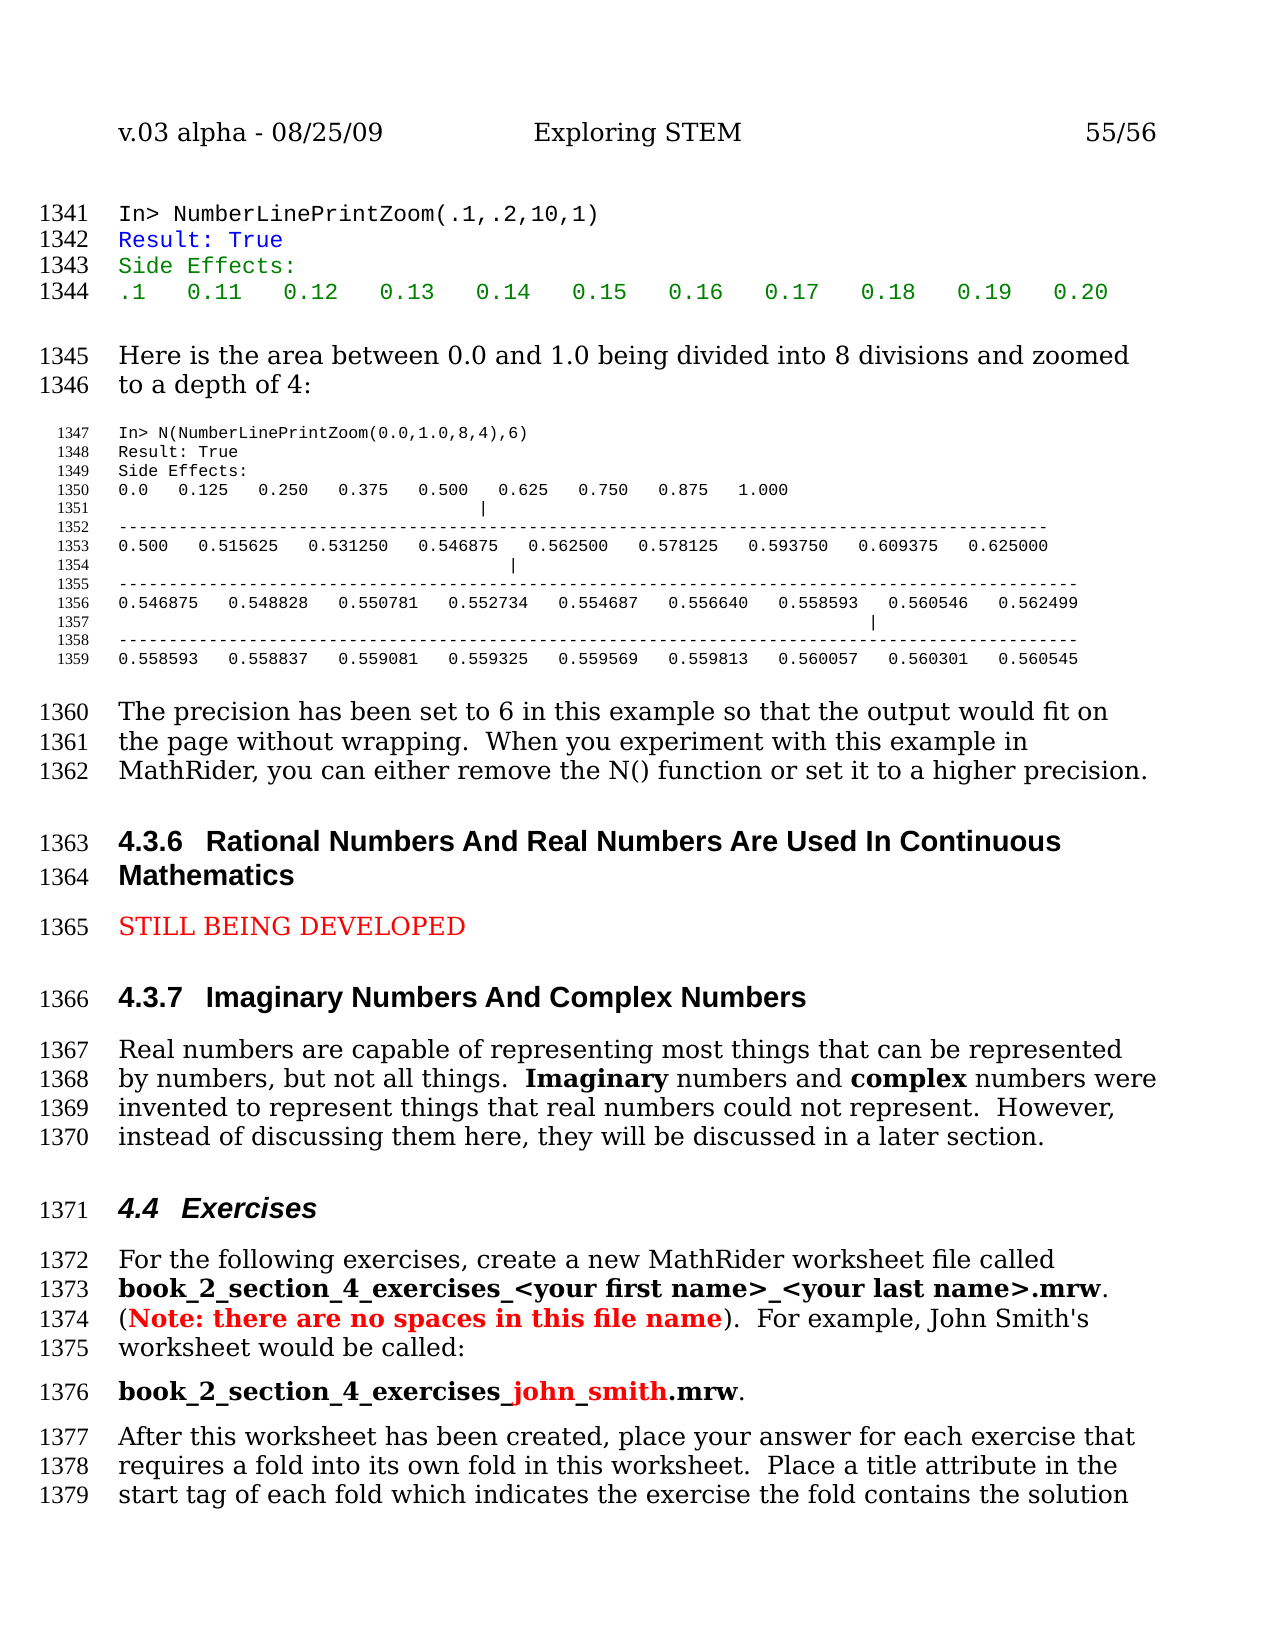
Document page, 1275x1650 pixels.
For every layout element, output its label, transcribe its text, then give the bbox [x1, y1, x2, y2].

text ------------------------------------------------------------------------------------------------ [118, 632, 1157, 651]
text ------------------------------------------------------------------------------------------------ [118, 575, 1157, 594]
text 0.558593 0.558837 0.559081 0.559325 0.559569 0.559813 0.560057 0.560301 0.560545 [118, 651, 1157, 670]
text Real numbers are capable of representing most things that can be represented by numbers, but not all things. Imaginary numbers and complex numbers were invented to represent things that real numbers could not represent. However, instead of discussing them here, they will be discussed in a later section. [118, 1035, 1157, 1152]
text In> NumberLinePrintZoom(.1,.2,10,1) [118, 203, 1157, 229]
text .1 0.11 0.12 0.13 0.14 0.15 0.16 0.17 0.18 0.19 0.20 [118, 281, 1157, 306]
text For the following exercises, create a new MathRider worksheet file called book_2_section_4_exercises_<your first name>_<your last name>.mrw. (Note: there are no spaces in this file name). For example, John Smith's worksheet would be called: [118, 1245, 1157, 1362]
text STILL BEING DEVELOPED [118, 912, 1157, 941]
text | [118, 557, 1157, 575]
subtitle Exercises [118, 1191, 1157, 1224]
text 0.0 0.125 0.250 0.375 0.500 0.625 0.750 0.875 1.000 [118, 481, 1157, 500]
subtitle Rational Numbers And Real Numbers Are Used In Continuous Mathematics [118, 824, 1157, 891]
text Side Effects: [118, 254, 1157, 281]
text After this worksheet has been created, place your answer for each exercise that requires a fold into its own fold in this worksheet. Place a title attribute in the start tag of each fold which indicates the exercise the fold contains the solution [118, 1422, 1157, 1509]
text 0.546875 0.548828 0.550781 0.552734 0.554687 0.556640 0.558593 0.560546 0.562499 [118, 594, 1157, 613]
text Result: True [118, 229, 1157, 254]
text Side Effects: [118, 462, 1157, 481]
text Here is the area between 0.0 and 1.0 being divided into 8 divisions and zoomed to a depth of 4: [118, 341, 1157, 400]
text | [118, 500, 1157, 519]
text book_2_section_4_exercises_john_smith.mrw. [118, 1377, 1157, 1407]
text --------------------------------------------------------------------------------------------- [118, 519, 1157, 538]
text The precision has been set to 6 in this example so that the output would fit on the page without wrapping. When you experiment with this example in MathRider, you can either remove the N() function or set it to a higher precision. [118, 697, 1157, 785]
text 0.500 0.515625 0.531250 0.546875 0.562500 0.578125 0.593750 0.609375 0.625000 [118, 538, 1157, 557]
text In> N(NumberLinePrintZoom(0.0,1.0,8,4),6) [118, 424, 1157, 443]
text | [118, 613, 1157, 632]
text Result: True [118, 443, 1157, 462]
subtitle Imaginary Numbers And Complex Numbers [118, 980, 1157, 1014]
